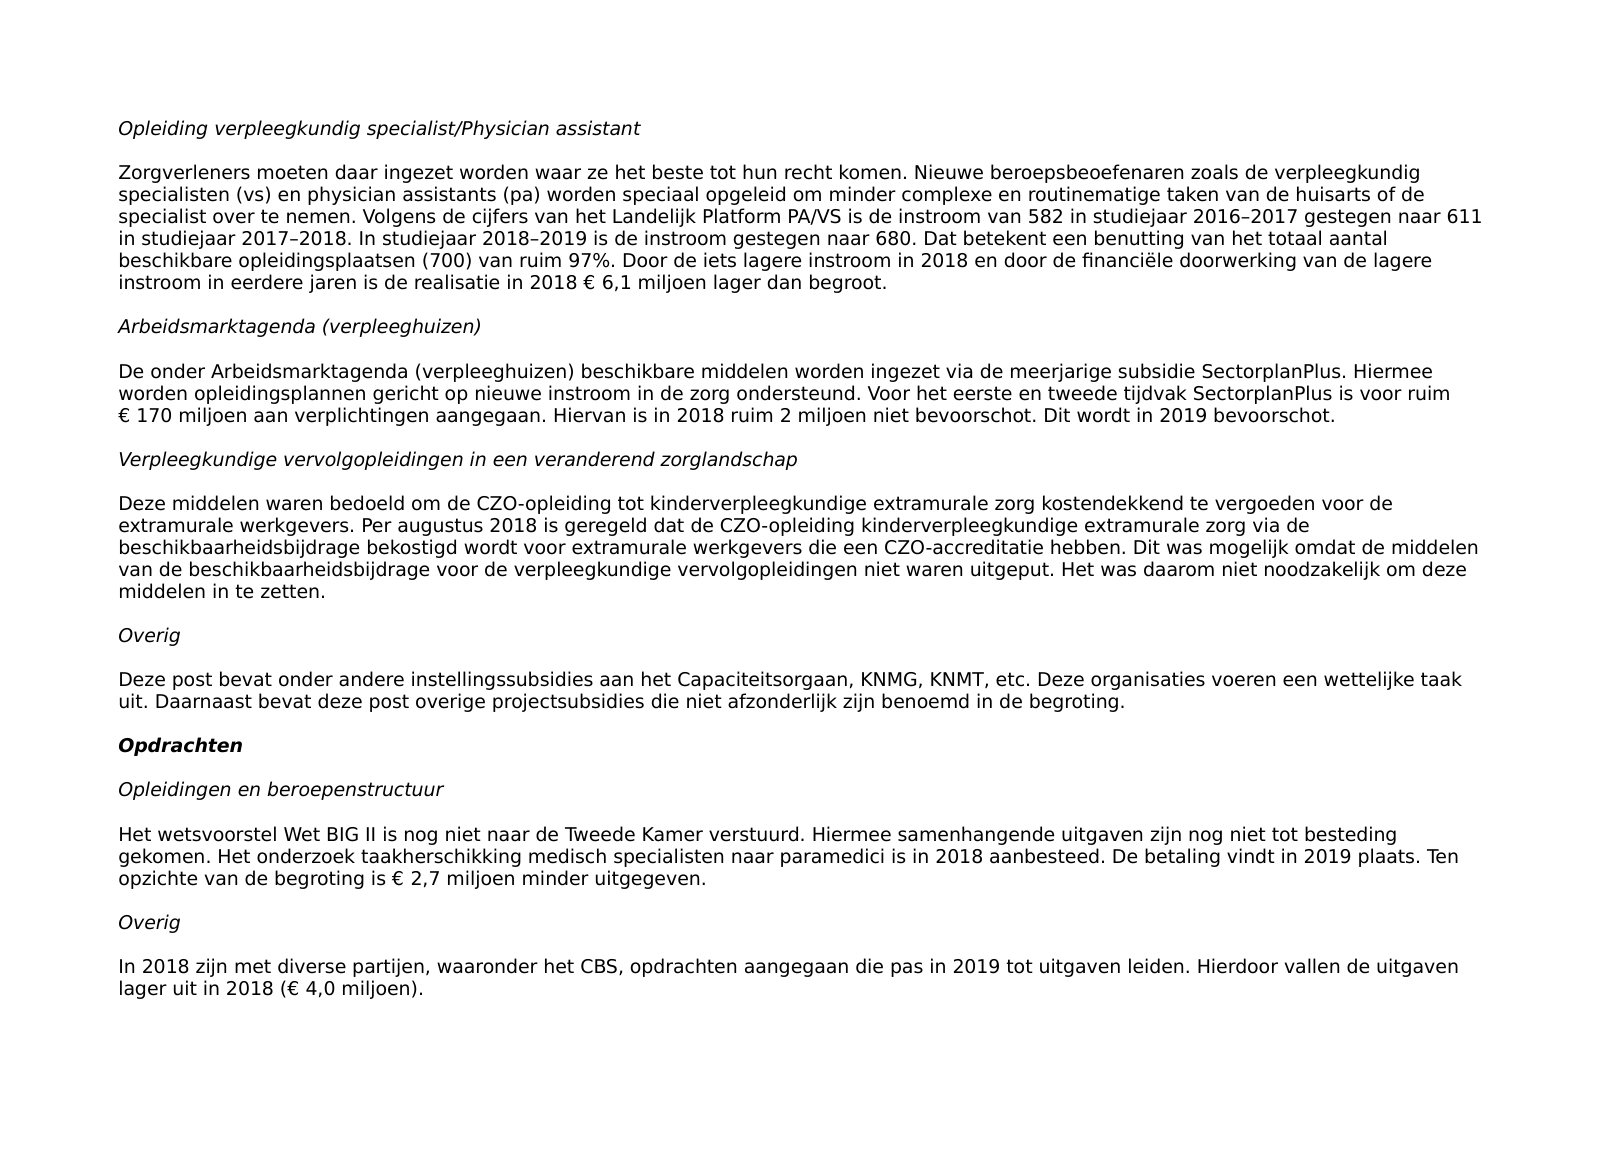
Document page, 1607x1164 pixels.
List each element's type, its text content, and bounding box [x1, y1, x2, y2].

subtitle Opleiding verpleegkundig specialist/Physician assistant [118, 118, 1488, 140]
text In 2018 zijn met diverse partijen, waaronder het CBS, opdrachten aangegaan die pas in 2019 tot uitgaven leiden. Hierdoor vallen de uitgaven lager uit in 2018 (€ 4,0 miljoen). [118, 956, 1488, 1000]
text Deze middelen waren bedoeld om de CZO-opleiding tot kinderverpleegkundige extramurale zorg kostendekkend te vergoeden voor de extramurale werkgevers. Per augustus 2018 is geregeld dat de CZO-opleiding kinderverpleegkundige extramurale zorg via de beschikbaarheidsbijdrage bekostigd wordt voor extramurale werkgevers die een CZO-accreditatie hebben. Dit was mogelijk omdat de middelen van de beschikbaarheidsbijdrage voor de verpleegkundige vervolgopleidingen niet waren uitgeput. Het was daarom niet noodzakelijk om deze middelen in te zetten. [118, 493, 1488, 603]
subtitle Overig [118, 912, 1488, 934]
text Het wetsvoorstel Wet BIG II is nog niet naar de Tweede Kamer verstuurd. Hiermee samenhangende uitgaven zijn nog niet tot besteding gekomen. Het onderzoek taakherschikking medisch specialisten naar paramedici is in 2018 aanbesteed. De betaling vindt in 2019 plaats. Ten opzichte van de begroting is € 2,7 miljoen minder uitgegeven. [118, 823, 1488, 889]
subtitle Verpleegkundige vervolgopleidingen in een veranderend zorglandschap [118, 449, 1488, 471]
text De onder Arbeidsmarktagenda (verpleeghuizen) beschikbare middelen worden ingezet via de meerjarige subsidie SectorplanPlus. Hiermee worden opleidingsplannen gericht op nieuwe instroom in de zorg ondersteund. Voor het eerste en tweede tijdvak SectorplanPlus is voor ruim € 170 miljoen aan verplichtingen aangegaan. Hiervan is in 2018 ruim 2 miljoen niet bevoorschot. Dit wordt in 2019 bevoorschot. [118, 361, 1488, 426]
subtitle Opdrachten [118, 735, 1488, 757]
subtitle Overig [118, 625, 1488, 647]
text Zorgverleners moeten daar ingezet worden waar ze het beste tot hun recht komen. Nieuwe beroepsbeoefenaren zoals de verpleegkundig specialisten (vs) en physician assistants (pa) worden speciaal opgeleid om minder complexe en routinematige taken van de huisarts of de specialist over te nemen. Volgens de cijfers van het Landelijk Platform PA/VS is de instroom van 582 in studiejaar 2016–2017 gestegen naar 611 in studiejaar 2017–2018. In studiejaar 2018–2019 is de instroom gestegen naar 680. Dat betekent een benutting van het totaal aantal beschikbare opleidingsplaatsen (700) van ruim 97%. Door de iets lagere instroom in 2018 en door de financiële doorwerking van de lagere instroom in eerdere jaren is de realisatie in 2018 € 6,1 miljoen lager dan begroot. [118, 162, 1488, 294]
subtitle Opleidingen en beroepenstructuur [118, 779, 1488, 801]
subtitle Arbeidsmarktagenda (verpleeghuizen) [118, 316, 1488, 338]
text Deze post bevat onder andere instellingssubsidies aan het Capaciteitsorgaan, KNMG, KNMT, etc. Deze organisaties voeren een wettelijke taak uit. Daarnaast bevat deze post overige projectsubsidies die niet afzonderlijk zijn benoemd in de begroting. [118, 669, 1488, 713]
